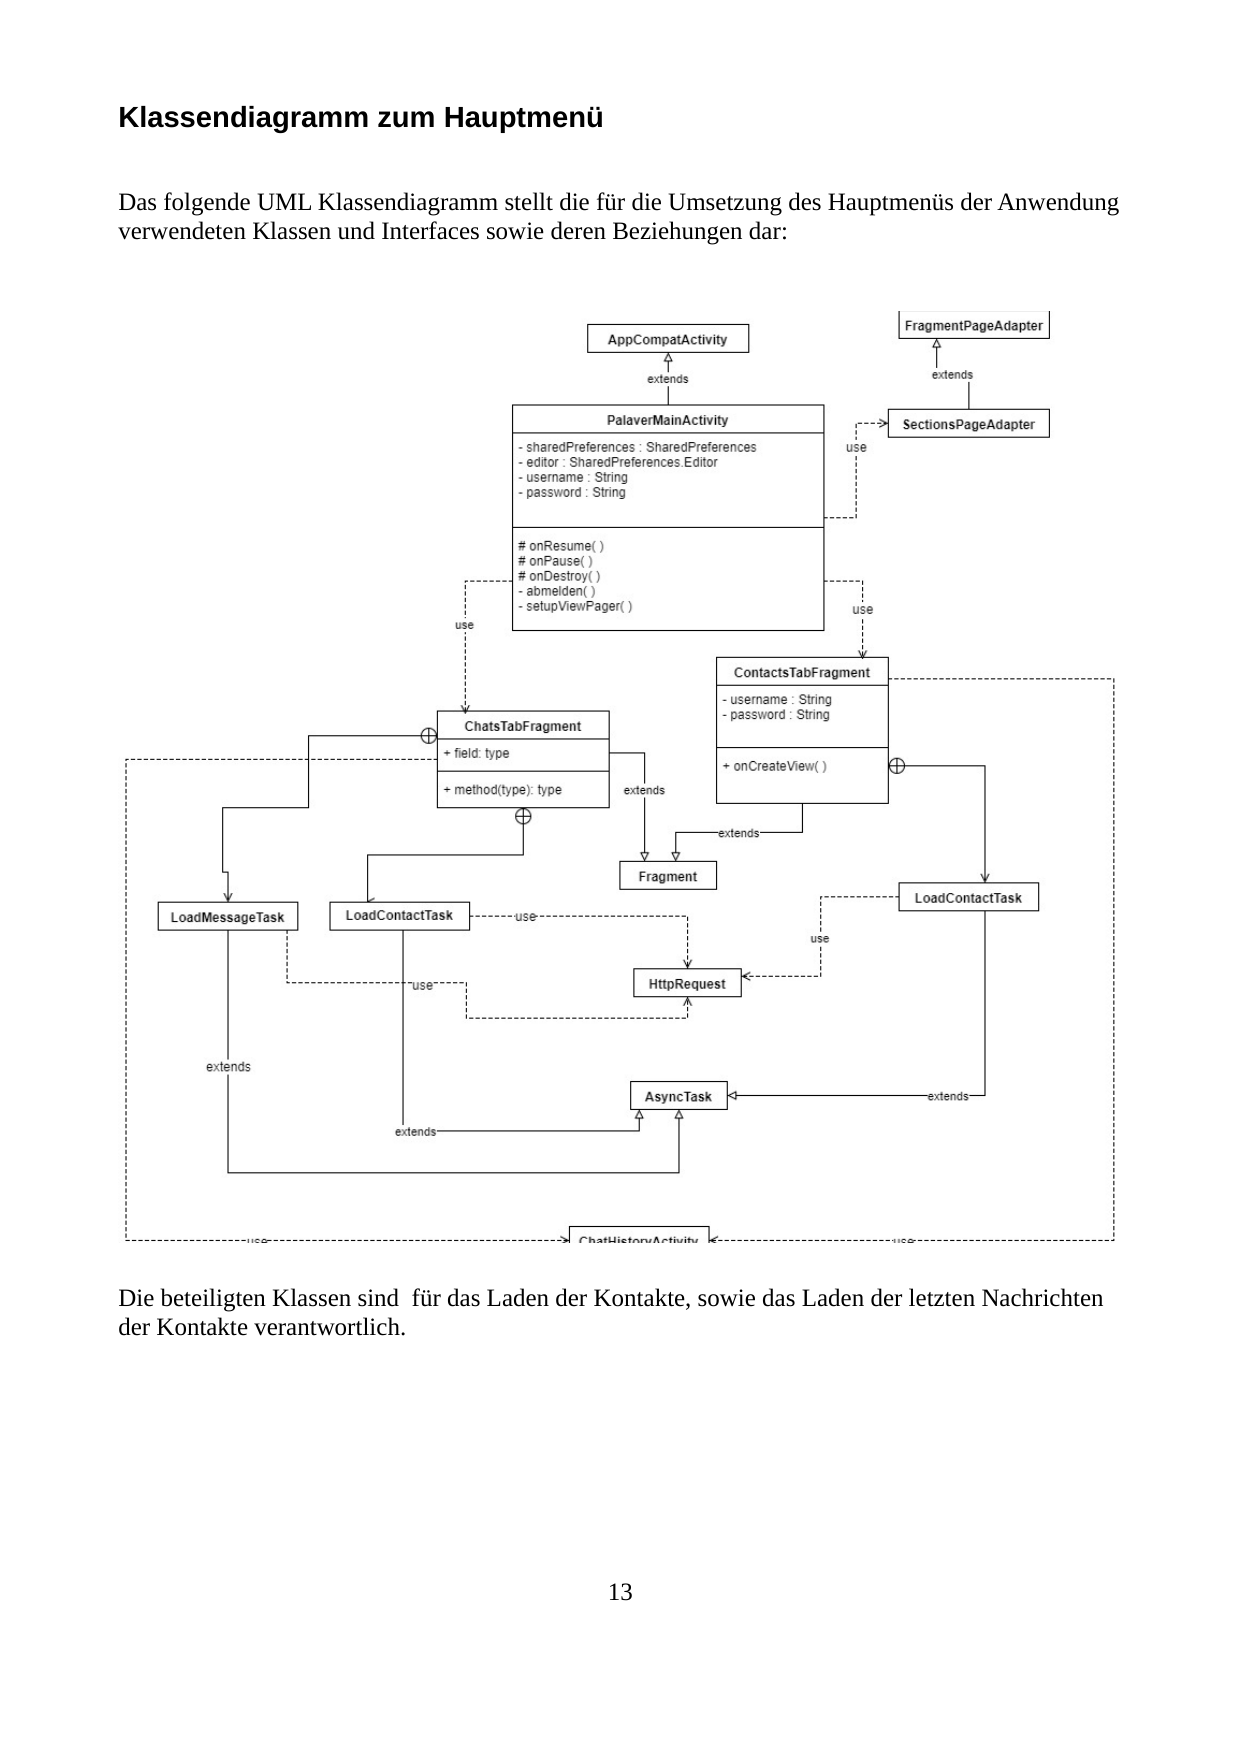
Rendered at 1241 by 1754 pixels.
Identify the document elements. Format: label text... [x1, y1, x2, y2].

text Die beteiligten Klassen sind für das Laden der Kontakte, sowie das Laden der letzten Nachrichten der Kontakte verantwortlich. [118, 1283, 1122, 1341]
text Das folgende UML Klassendiagramm stellt die für die Umsetzung des Hauptmenüs der Anwendung verwendeten Klassen und Interfaces sowie deren Beziehungen dar: [118, 187, 1122, 245]
subtitle Klassendiagramm zum Hauptmenü [118, 100, 1122, 133]
